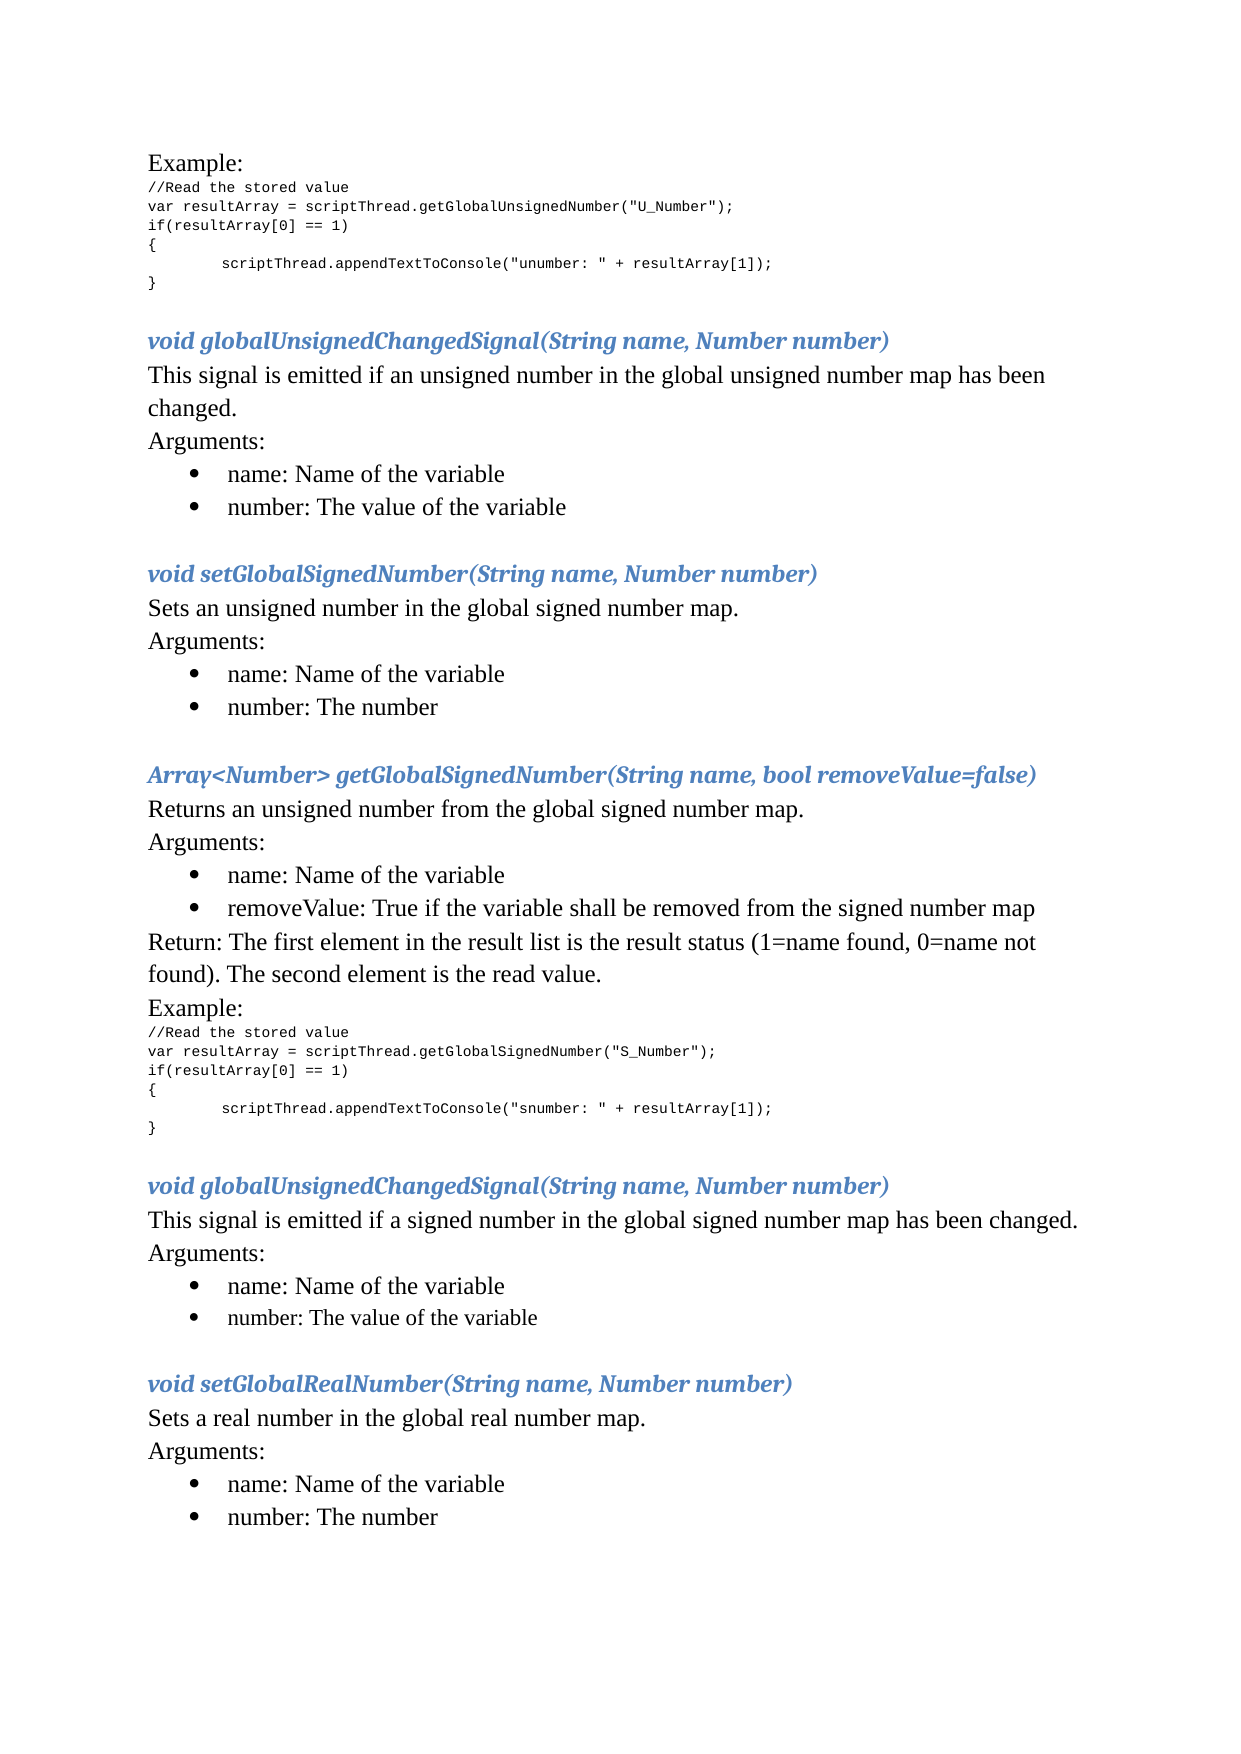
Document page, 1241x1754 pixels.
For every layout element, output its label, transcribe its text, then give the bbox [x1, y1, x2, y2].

text Arguments: [148, 626, 1093, 655]
list { [148, 1082, 1093, 1099]
text Arguments: [148, 827, 1093, 856]
list name: Name of the variable [190, 659, 1093, 688]
list var resultArray = scriptThread.getGlobalUnsignedNumber("U_Number"); [148, 199, 1093, 216]
subtitle void globalUnsignedChangedSignal(String name, Number number) [148, 327, 1093, 356]
list //Read the stored value [148, 181, 1093, 197]
text Arguments: [148, 426, 1093, 455]
list number: The value of the variable [190, 492, 1093, 521]
subtitle void globalUnsignedChangedSignal(String name, Number number) [148, 1172, 1093, 1201]
list //Read the stored value [148, 1026, 1093, 1042]
list name: Name of the variable [190, 459, 1093, 488]
list scriptThread.appendTextToConsole("unumber: " + resultArray[1]); [148, 256, 1093, 273]
text Arguments: [148, 1436, 1093, 1465]
subtitle void setGlobalSignedNumber(String name, Number number) [148, 560, 1093, 589]
list name: Name of the variable [190, 1469, 1093, 1498]
list removeValue: True if the variable shall be removed from the signed number map [190, 893, 1093, 922]
list Example: [148, 148, 1093, 176]
list number: The number [190, 1502, 1093, 1531]
list { [148, 237, 1093, 254]
list name: Name of the variable [190, 861, 1093, 889]
text Arguments: [148, 1238, 1093, 1267]
text Sets a real number in the global real number map. [148, 1403, 1093, 1432]
list scriptThread.appendTextToConsole("snumber: " + resultArray[1]); [148, 1101, 1093, 1118]
list number: The value of the variable [190, 1304, 1093, 1330]
text This signal is emitted if an unsigned number in the global unsigned number map has been changed. [148, 360, 1093, 422]
subtitle void setGlobalRealNumber(String name, Number number) [148, 1370, 1093, 1399]
list Return: The first element in the result list is the result status (1=name found, 0=name not found). The second element is the read value. [148, 927, 1093, 988]
list if(resultArray[0] == 1) [148, 1063, 1093, 1080]
text This signal is emitted if a signed number in the global signed number map has been changed. [148, 1205, 1093, 1234]
text Returns an unsigned number from the global signed number map. [148, 794, 1093, 823]
text Sets an unsigned number in the global signed number map. [148, 593, 1093, 622]
list name: Name of the variable [190, 1271, 1093, 1300]
list } [148, 1120, 1093, 1137]
list Example: [148, 993, 1093, 1021]
list var resultArray = scriptThread.getGlobalSignedNumber("S_Number"); [148, 1044, 1093, 1061]
list } [148, 275, 1093, 292]
subtitle Array<Number> getGlobalSignedNumber(String name, bool removeValue=false) [148, 761, 1093, 790]
list number: The number [190, 692, 1093, 721]
list if(resultArray[0] == 1) [148, 218, 1093, 235]
